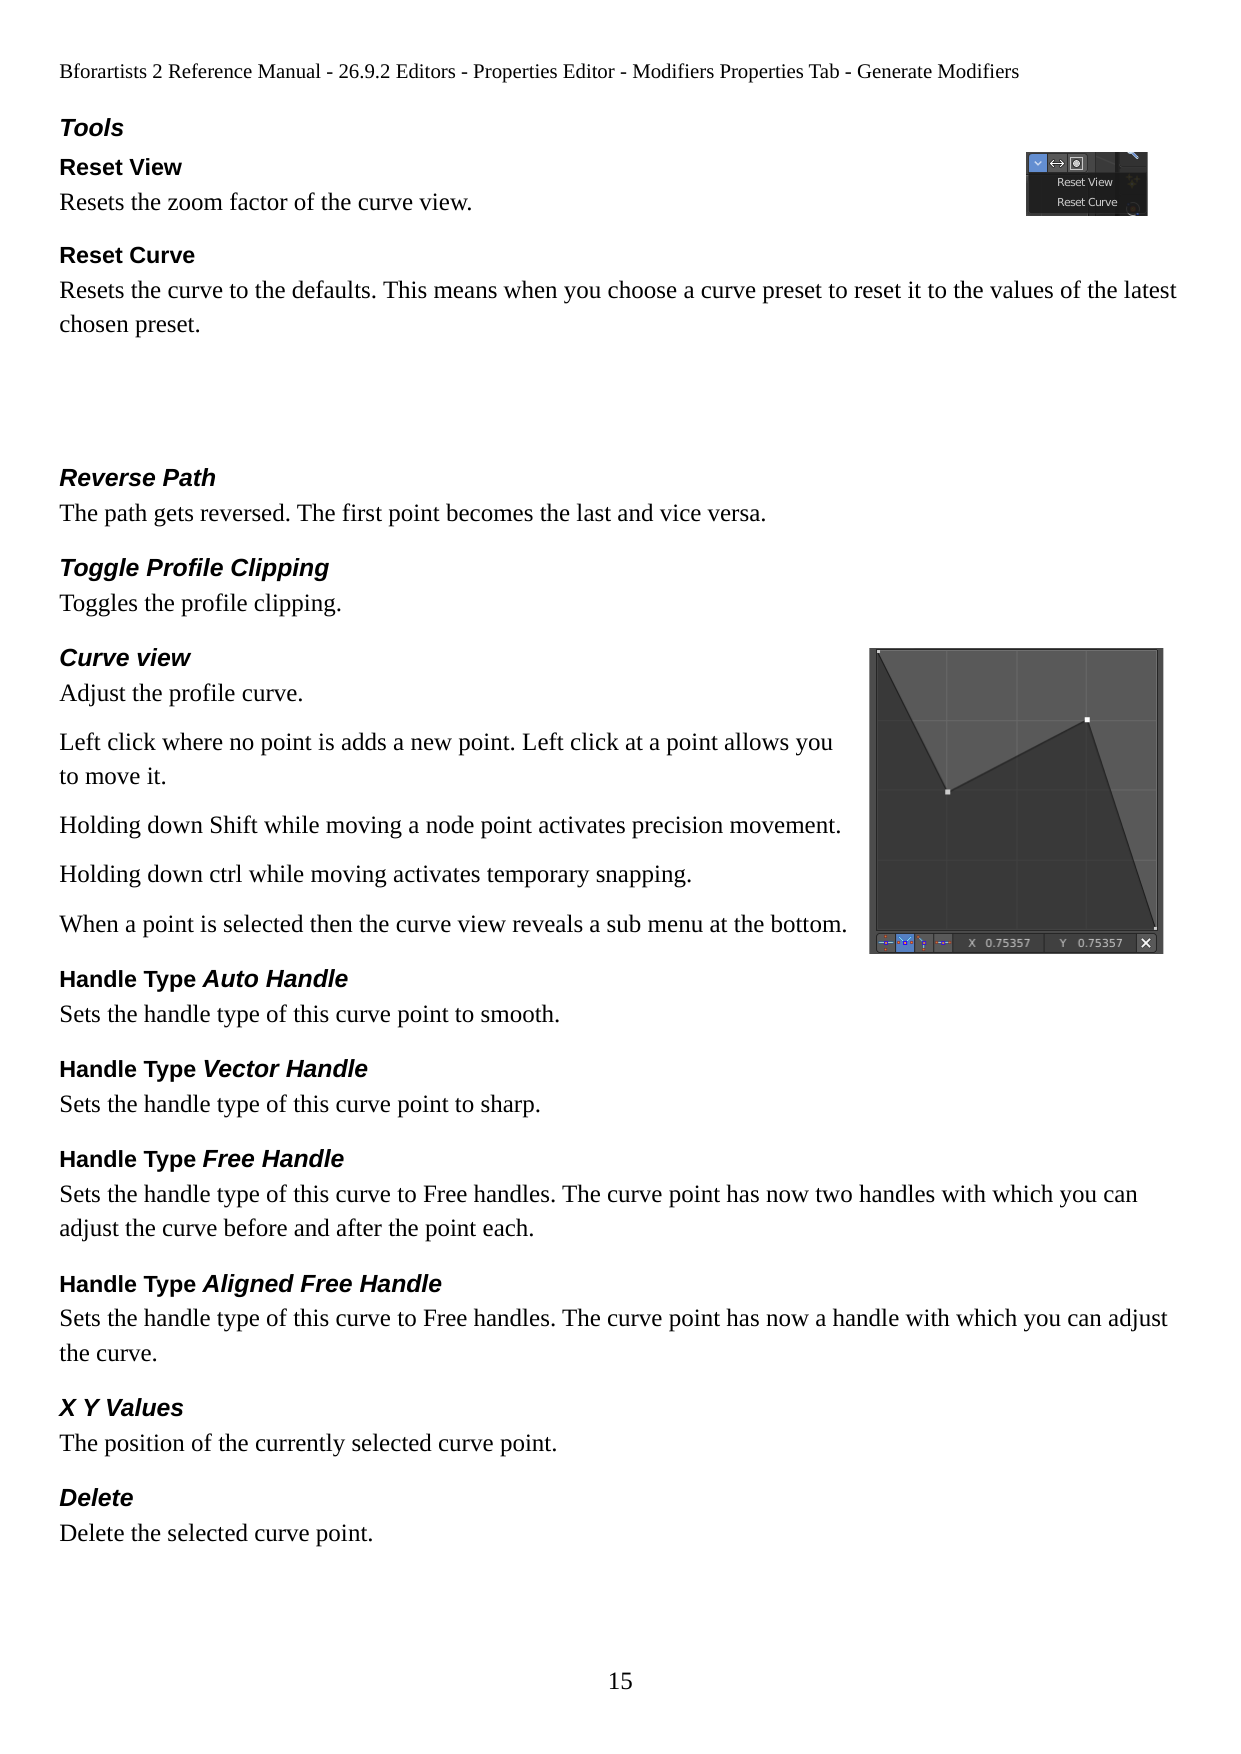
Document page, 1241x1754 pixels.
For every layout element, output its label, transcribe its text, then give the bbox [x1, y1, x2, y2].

subtitle Reset View [59, 154, 1026, 180]
text Toggles the profile clipping. [59, 588, 1181, 617]
subtitle Handle Type Free Handle [59, 1144, 1181, 1173]
text Delete the selected curve point. [59, 1518, 1181, 1547]
text The path gets reversed. The first point becomes the last and vice versa. [59, 498, 1181, 526]
text [1148, 187, 1181, 215]
subtitle X Y Values [59, 1393, 1181, 1422]
picture [1026, 152, 1148, 216]
subtitle Handle Type Aligned Free Handle [59, 1269, 1181, 1297]
text Sets the handle type of this curve point to smooth. [59, 999, 1181, 1027]
subtitle [1148, 154, 1181, 180]
text Holding down Shift while moving a node point activates precision movement. [59, 811, 869, 839]
text Left click where no point is adds a new point. Left click at a point allows you to move it. [59, 727, 869, 790]
text Sets the handle type of this curve to Free handles. The curve point has now a handle with which you can adjust the curve. [59, 1303, 1181, 1367]
text Holding down ctrl while moving activates temporary snapping. [59, 859, 869, 888]
subtitle Reset Curve [59, 242, 1181, 269]
subtitle Handle Type Vector Handle [59, 1054, 1181, 1083]
subtitle Delete [59, 1483, 1181, 1512]
text Resets the zoom factor of the curve view. [59, 187, 1026, 215]
picture [869, 648, 1164, 954]
subtitle Toggle Profile Clipping [59, 553, 1181, 582]
text Sets the handle type of this curve to Free handles. The curve point has now two handles with which you can adjust the curve before and after the point each. [59, 1179, 1181, 1242]
subtitle Curve view [59, 643, 1181, 672]
text Sets the handle type of this curve point to sharp. [59, 1089, 1181, 1118]
subtitle Reverse Path [59, 463, 1181, 491]
text The position of the currently selected curve point. [59, 1428, 1181, 1457]
text Resets the curve to the defaults. This means when you choose a curve preset to reset it to the values of the latest chosen preset. [59, 275, 1181, 338]
subtitle Tools [59, 113, 1181, 141]
subtitle Handle Type Auto Handle [59, 964, 1181, 992]
text Adjust the profile curve. [59, 678, 869, 707]
text When a point is selected then the curve view reveals a sub menu at the bottom. [59, 909, 869, 937]
